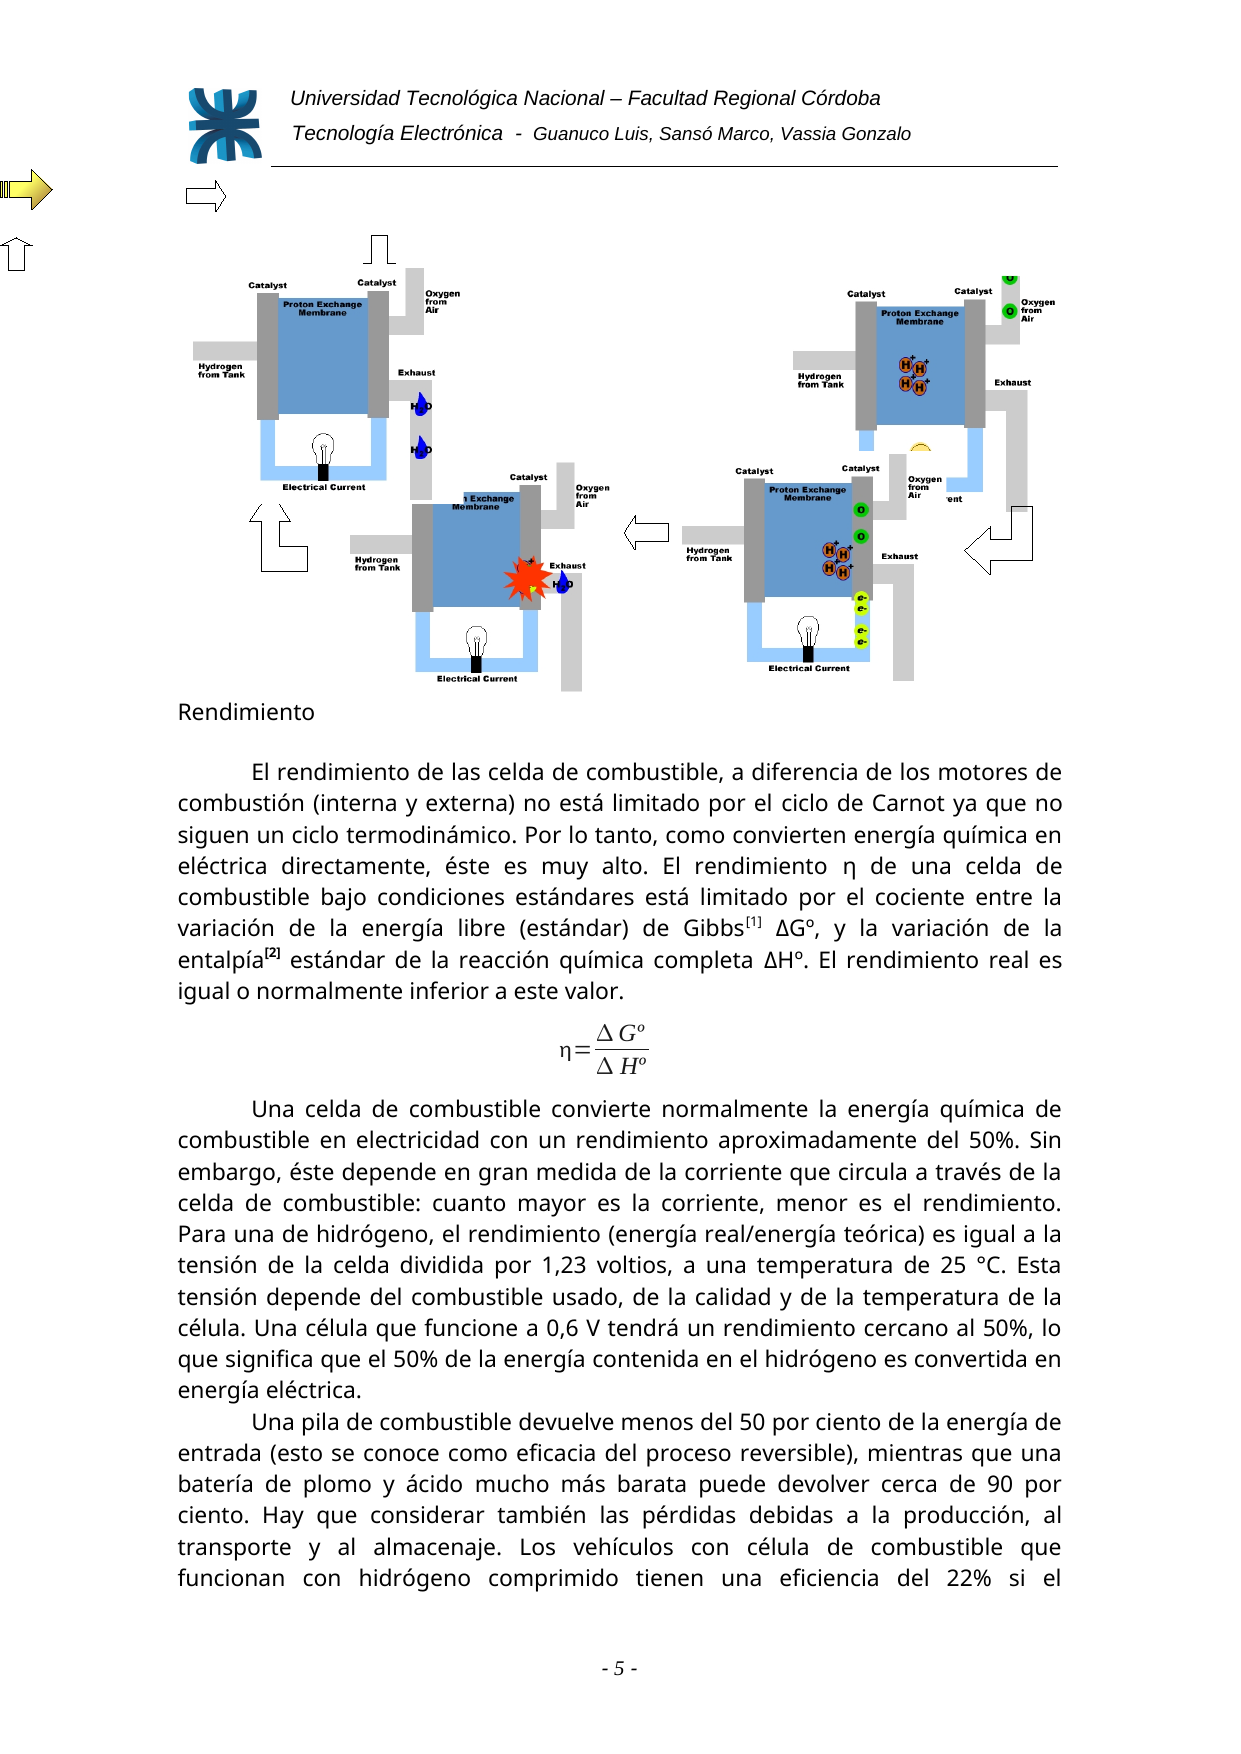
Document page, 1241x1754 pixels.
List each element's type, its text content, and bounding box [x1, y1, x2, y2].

picture [680, 271, 1059, 684]
text Una celda de combustible convierte normalmente la energía química de combustible en electricidad con un rendimiento aproximadamente del 50%. Sin embargo, éste depende en gran medida de la corriente que circula a través de la celda de combustible: cuanto mayor es la corriente, menor es el rendimiento. Para una de hidrógeno, el rendimiento (energía real/energía teórica) es igual a la tensión de la celda dividida por 1,23 voltios, a una temperatura de 25 °C. Esta tensión depende del combustible usado, de la calidad y de la temperatura de la célula. Una célula que funcione a 0,6 V tendrá un rendimiento cercano al 50%, lo que significa que el 50% de la energía contenida en el hidrógeno es convertida en energía eléctrica. [177, 1093, 1063, 1406]
text Rendimiento [177, 641, 1063, 727]
text Una pila de combustible devuelve menos del 50 por ciento de la energía de entrada (esto se conoce como eficacia del proceso reversible), mientras que una batería de plomo y ácido mucho más barata puede devolver cerca de 90 por ciento. Hay que considerar también las pérdidas debidas a la producción, al transporte y al almacenaje. Los vehículos con célula de combustible que funcionan con hidrógeno comprimido tienen una eficiencia del 22% si el [177, 1406, 1063, 1593]
picture [188, 88, 262, 164]
picture [190, 264, 614, 696]
text El rendimiento de las celda de combustible, a diferencia de los motores de combustión (interna y externa) no está limitado por el ciclo de Carnot ya que no siguen un ciclo termodinámico. Por lo tanto, como convierten energía química en eléctrica directamente, éste es muy alto. El rendimiento η de una celda de combustible bajo condiciones estándares está limitado por el cociente entre la variación de la energía libre (estándar) de Gibbs[1] ΔGº, y la variación de la entalpía[2] estándar de la reacción química completa ΔHº. El rendimiento real es igual o normalmente inferior a este valor. [177, 756, 1063, 1006]
picture [1012, 507, 1032, 516]
